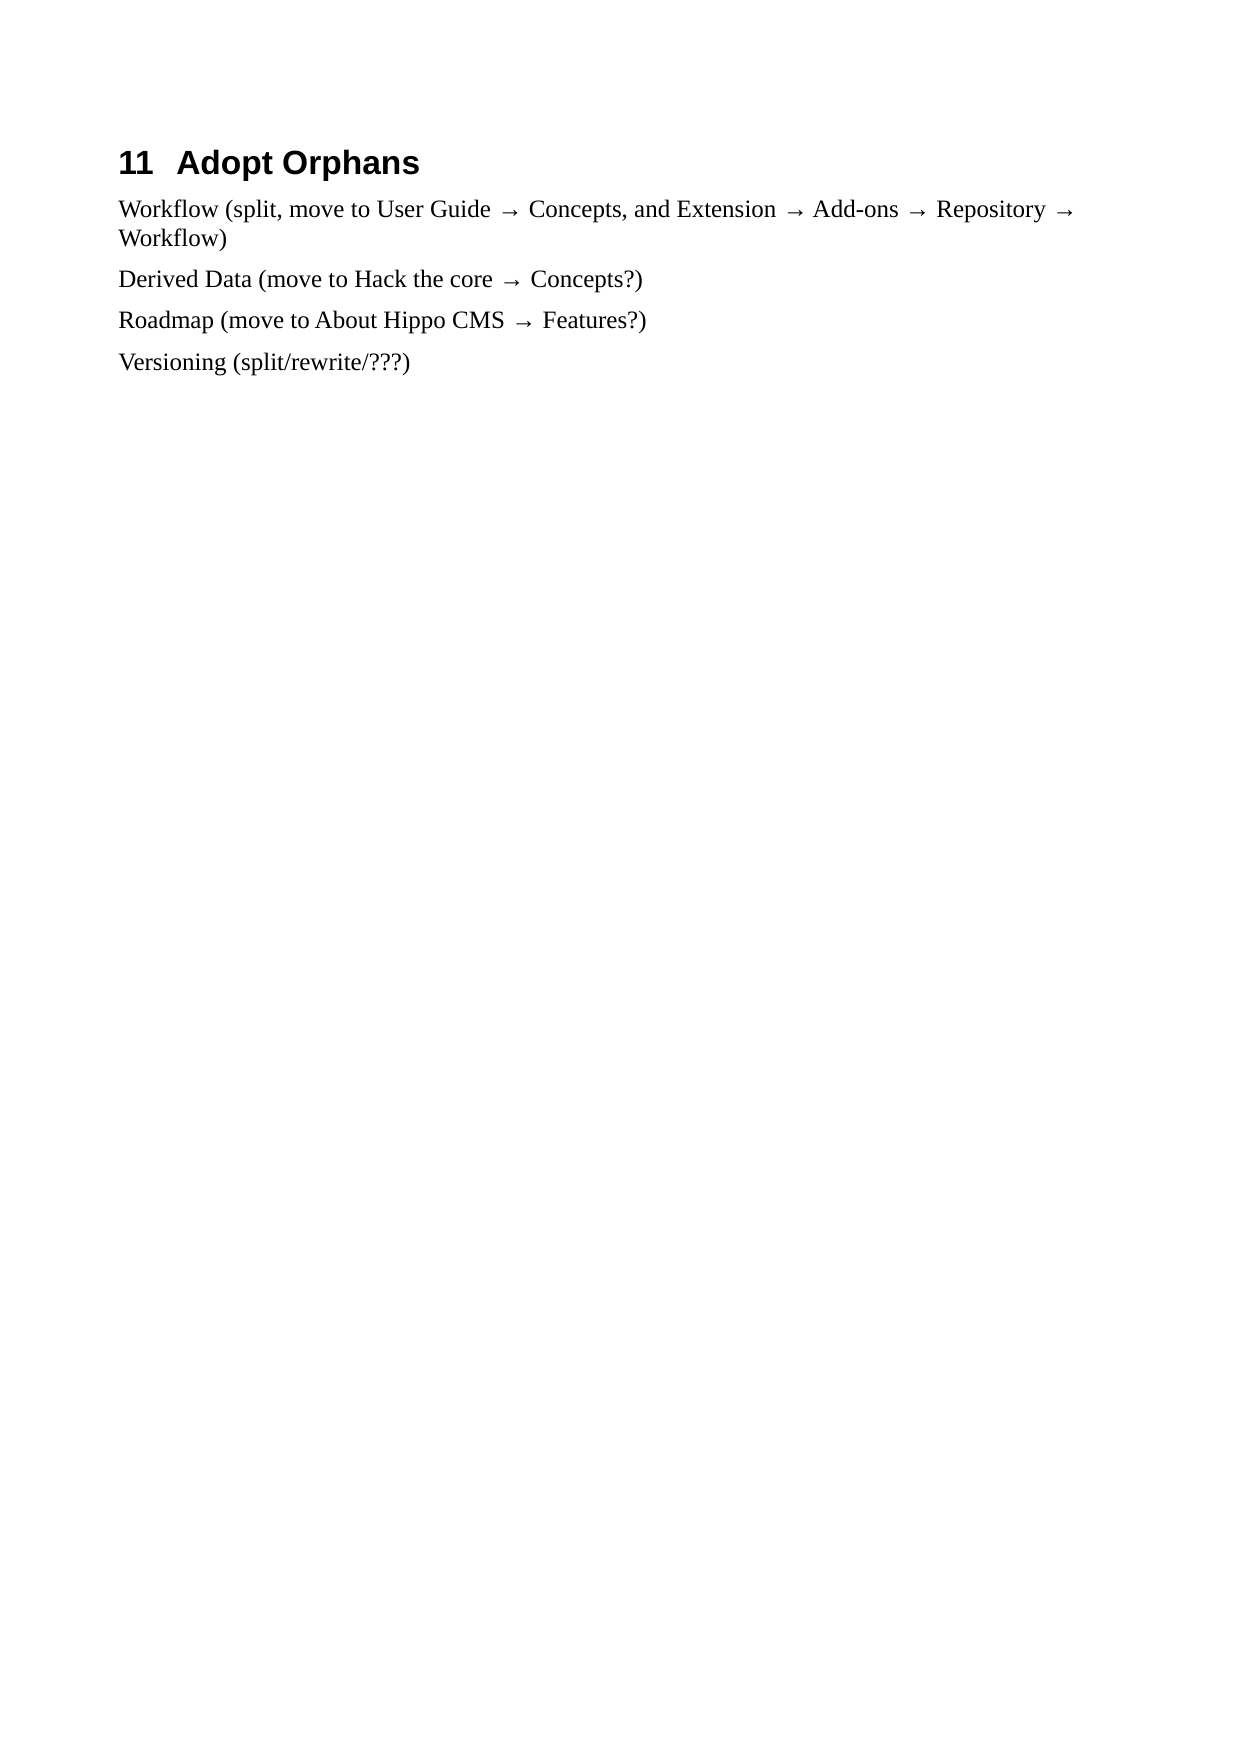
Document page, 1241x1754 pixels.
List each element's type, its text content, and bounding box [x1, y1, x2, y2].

text Versioning (split/rewrite/???) [118, 347, 1122, 376]
text Roadmap (move to About Hippo CMS → Features?) [118, 306, 1122, 334]
text Workflow (split, move to User Guide → Concepts, and Extension → Add-ons → Repository → Workflow) [118, 194, 1122, 252]
subtitle Adopt Orphans [118, 143, 1122, 182]
text Derived Data (move to Hack the core → Concepts?) [118, 264, 1122, 293]
